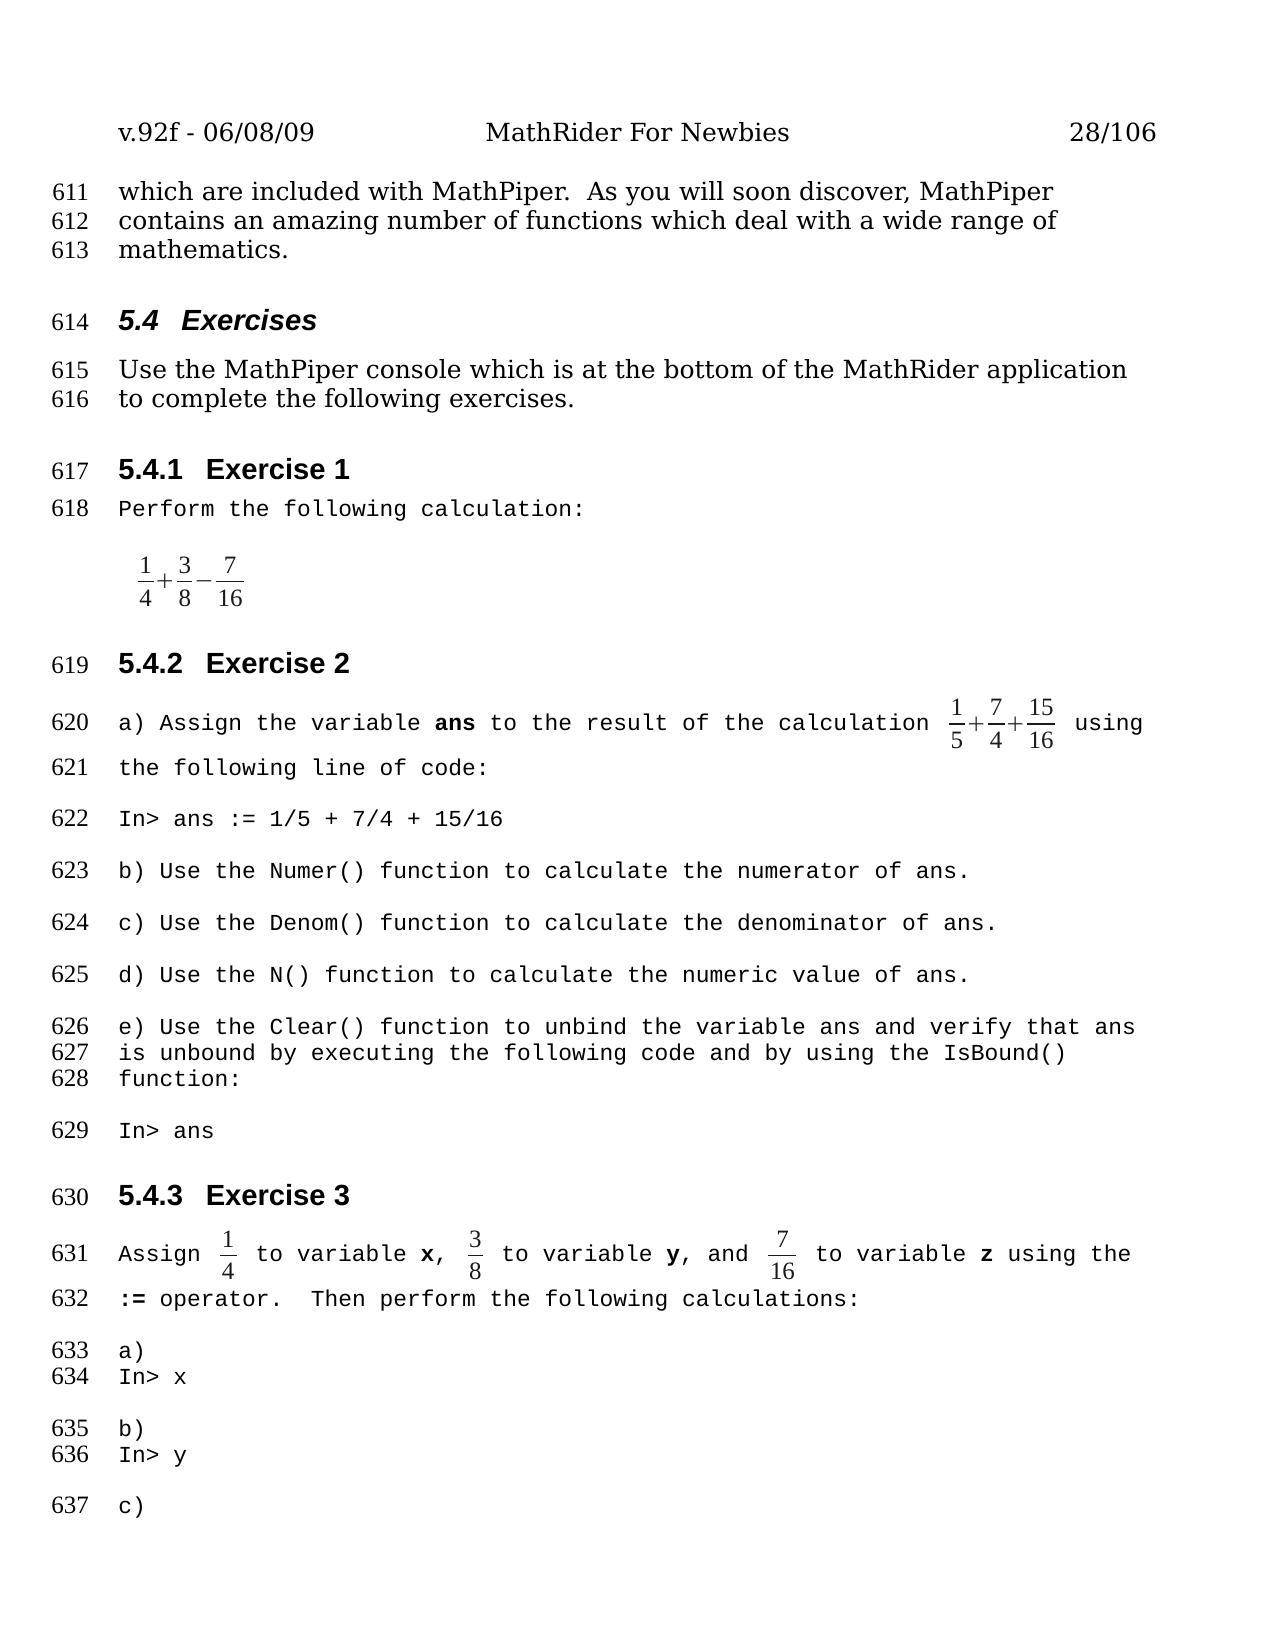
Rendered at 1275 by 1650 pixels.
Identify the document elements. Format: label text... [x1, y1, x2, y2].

text b) [118, 1417, 1157, 1443]
text b) Use the Numer() function to calculate the numerator of ans. [118, 860, 1157, 886]
subtitle Exercise 2 [118, 647, 1157, 680]
text In> ans [118, 1119, 1157, 1145]
text d) Use the N() function to calculate the numeric value of ans. [118, 963, 1157, 989]
text Use the MathPiper console which is at the bottom of the MathRider application to complete the following exercises. [118, 355, 1157, 413]
text In> ans := 1/5 + 7/4 + 15/16 [118, 808, 1157, 834]
text a) [118, 1339, 1157, 1365]
text c) [118, 1495, 1157, 1521]
subtitle Exercise 3 [118, 1178, 1157, 1212]
text Assignto variable x,to variable y, andto variable z using the := operator. Then perform the following calculations: [118, 1223, 1157, 1313]
text e) Use the Clear() function to unbind the variable ans and verify that ans is unbound by executing the following code and by using the IsBound() function: [118, 1015, 1157, 1093]
text In> x [118, 1365, 1157, 1391]
subtitle Exercises [118, 303, 1157, 337]
text which are included with MathPiper. As you will soon discover, MathPiper contains an amazing number of functions which deal with a wide range of mathematics. [118, 177, 1157, 264]
text In> y [118, 1443, 1157, 1469]
text Perform the following calculation: [118, 498, 1157, 524]
text c) Use the Denom() function to calculate the denominator of ans. [118, 912, 1157, 937]
subtitle Exercise 1 [118, 452, 1157, 486]
text a) Assign the variable ans to the result of the calculationusing the following line of code: [118, 692, 1157, 782]
